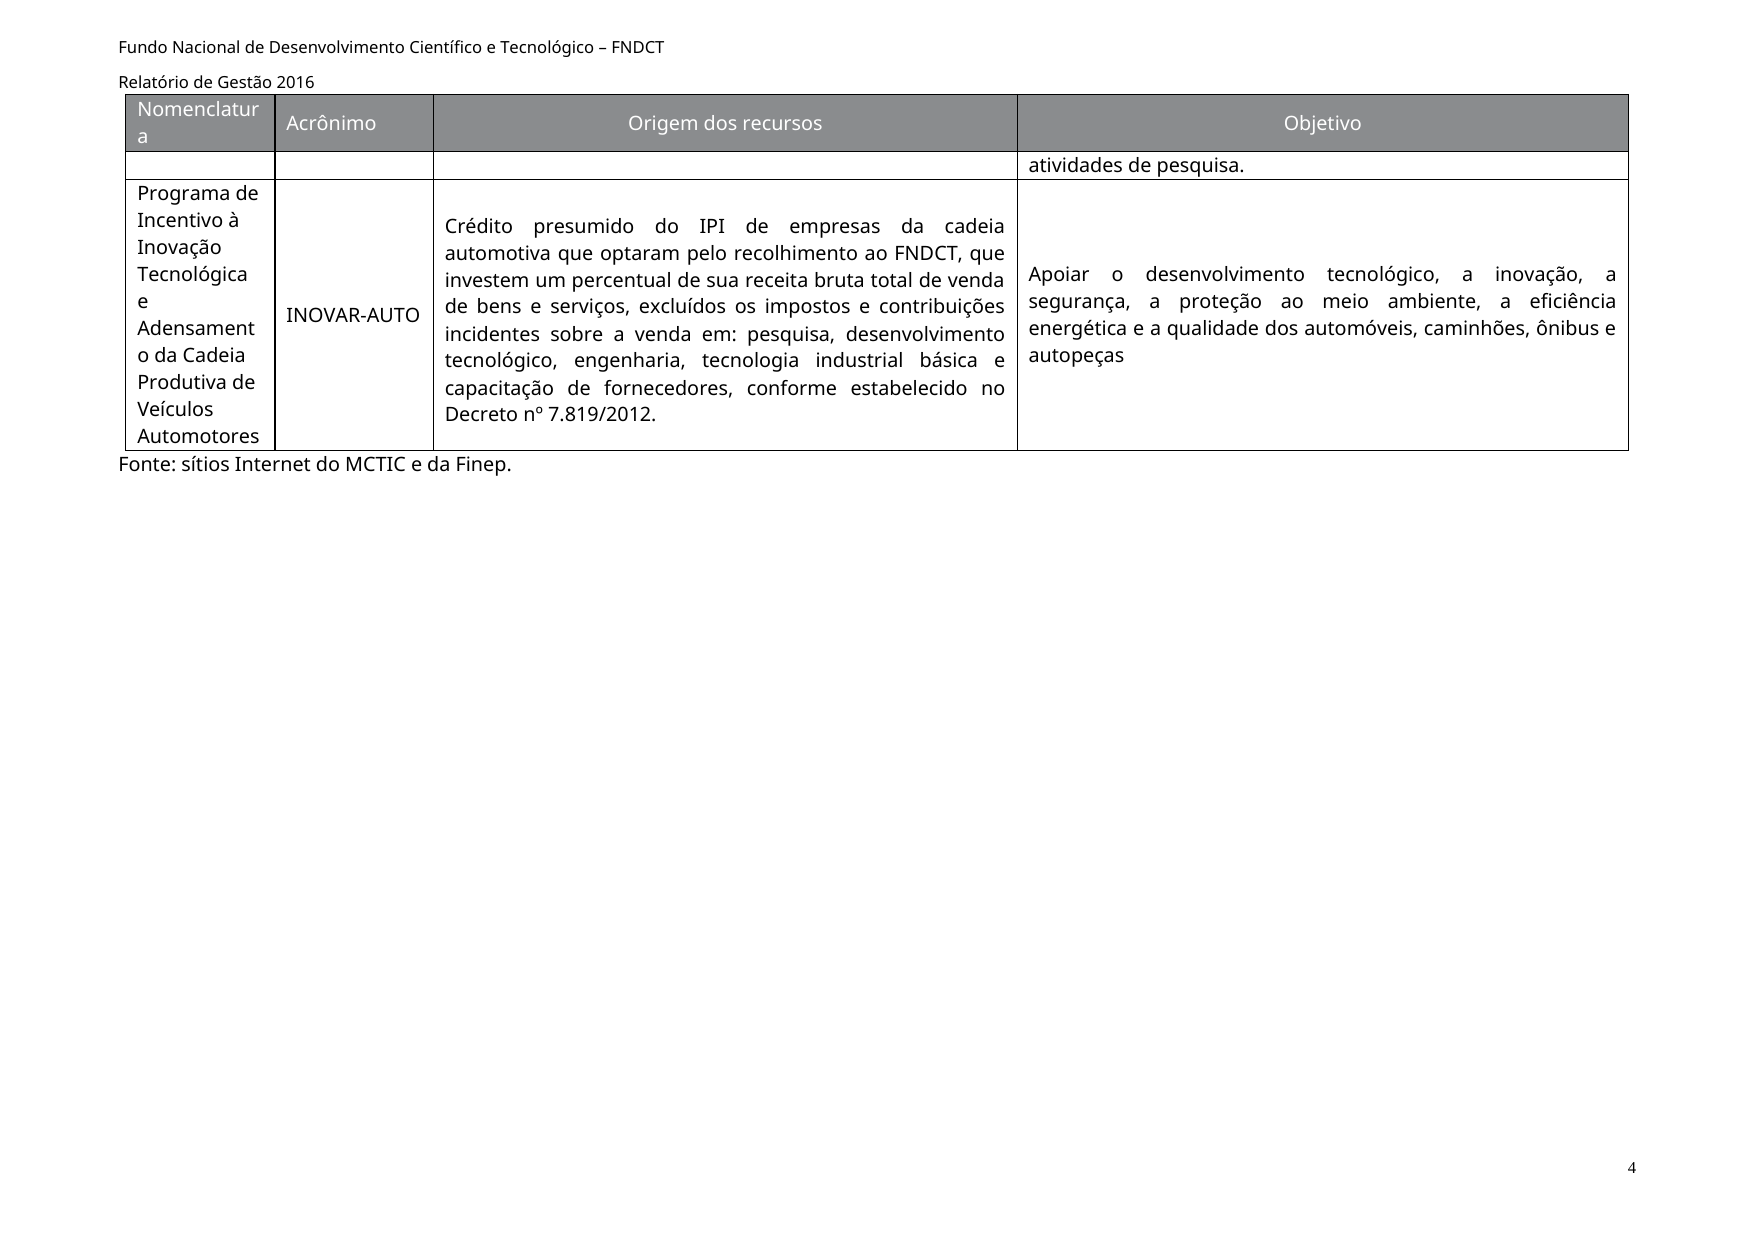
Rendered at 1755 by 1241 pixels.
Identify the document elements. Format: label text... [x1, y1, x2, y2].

table_cell [126, 152, 274, 179]
table_header Objetivo [1018, 95, 1628, 151]
table_cell INOVAR-AUTO [276, 180, 433, 449]
table_cell atividades de pesquisa. [1018, 152, 1628, 179]
table_header Origem dos recursos [434, 95, 1017, 151]
table_cell Apoiar o desenvolvimento tecnológico, a inovação, a segurança, a proteção ao meio ambiente, a eficiência energética e a qualidade dos automóveis, caminhões, ônibus e autopeças [1018, 180, 1628, 449]
table_header Acrônimo [276, 95, 433, 151]
text Fonte: sítios Internet do MCTIC e da Finep. [118, 451, 1636, 477]
table_cell Programa de Incentivo à Inovação Tecnológica e Adensamento da Cadeia Produtiva de Veículos Automotores [126, 180, 274, 449]
table_cell [434, 152, 1017, 179]
table_cell Crédito presumido do IPI de empresas da cadeia automotiva que optaram pelo recolhimento ao FNDCT, que investem um percentual de sua receita bruta total de venda de bens e serviços, excluídos os impostos e contribuições incidentes sobre a venda em: pesquisa, desenvolvimento tecnológico, engenharia, tecnologia industrial básica e capacitação de fornecedores, conforme estabelecido no Decreto nº 7.819/2012. [434, 180, 1017, 449]
table_header Nomenclatura [126, 95, 274, 151]
table_cell [276, 152, 433, 179]
